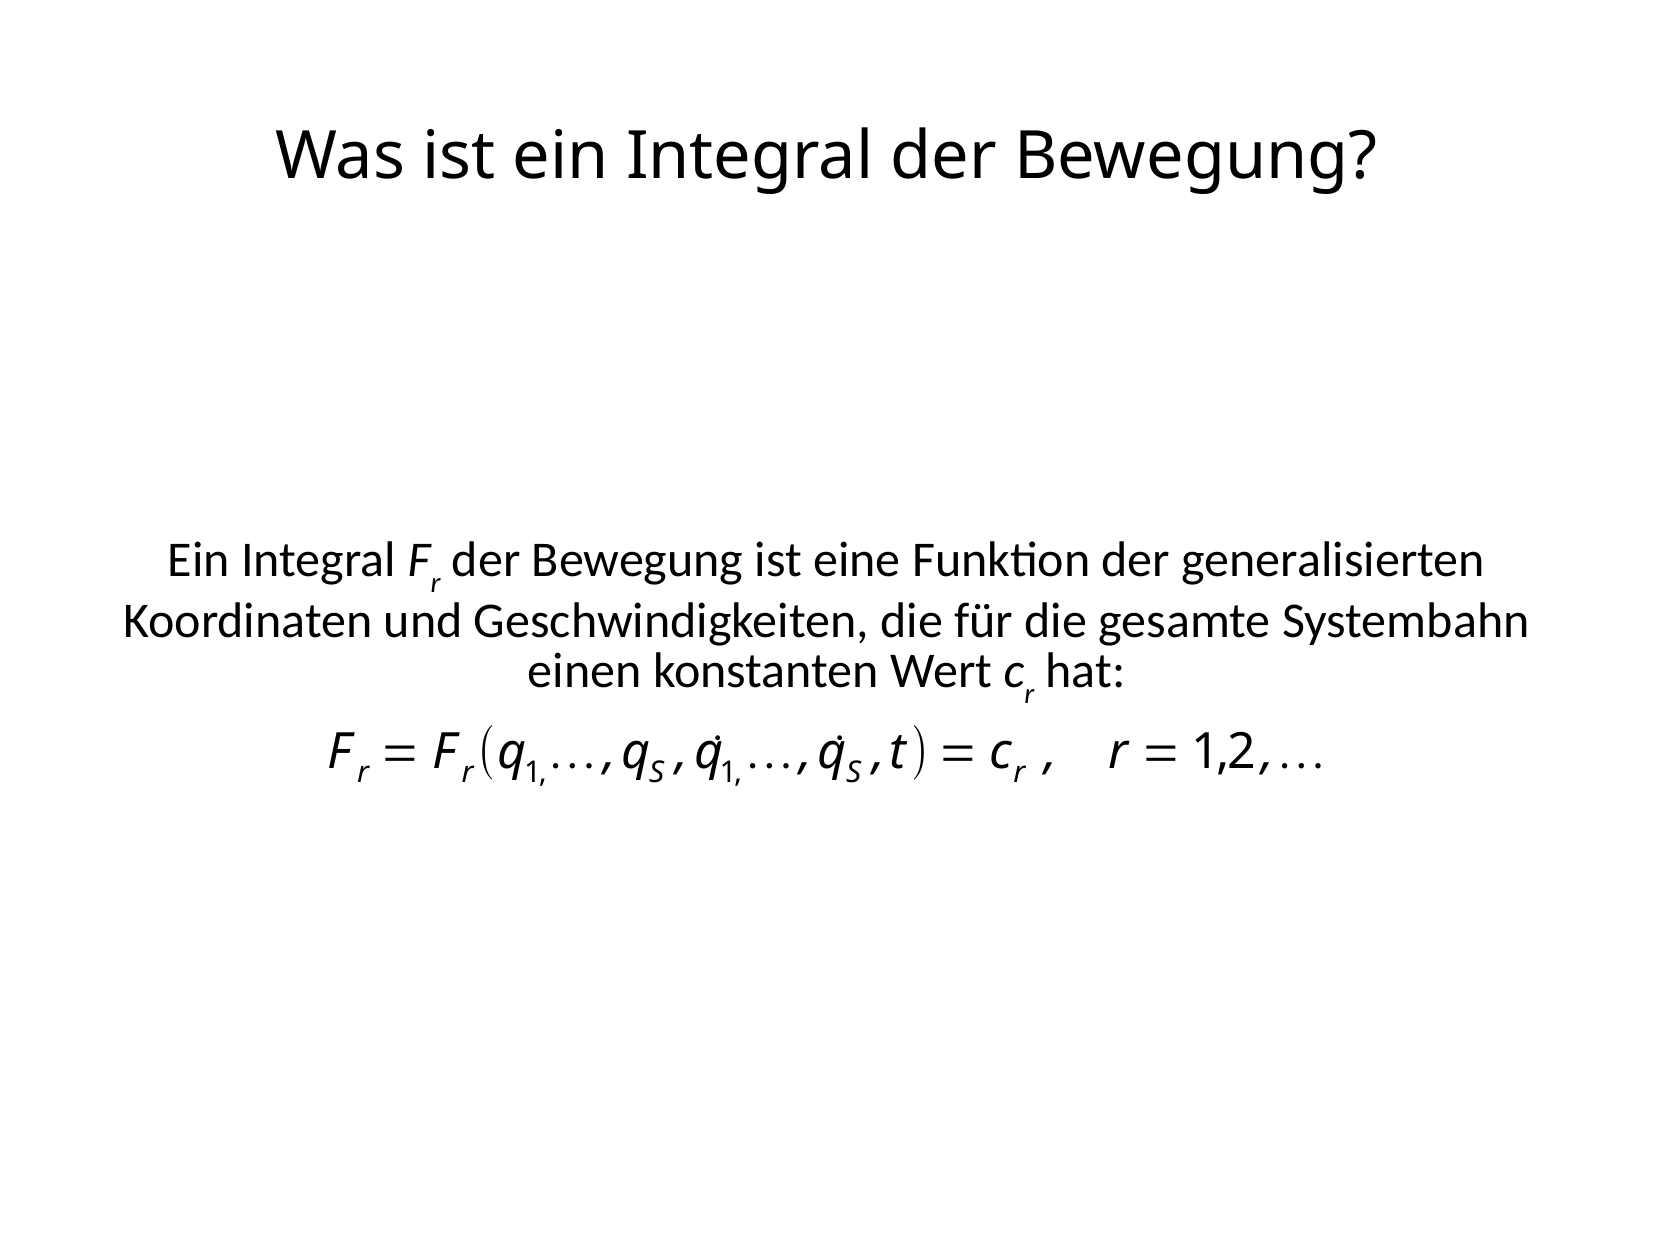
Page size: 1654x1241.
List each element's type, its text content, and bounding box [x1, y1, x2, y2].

chart [321, 721, 1333, 791]
title Was ist ein Integral der Bewegung? [82, 49, 1571, 257]
subtitle Ein Integral Fr der Bewegung ist eine Funktion der generalisierten Koordinaten und Geschwindigkeiten, die für die gesamte Systembahn einen konstanten Wert cr hat: [82, 290, 1571, 1010]
